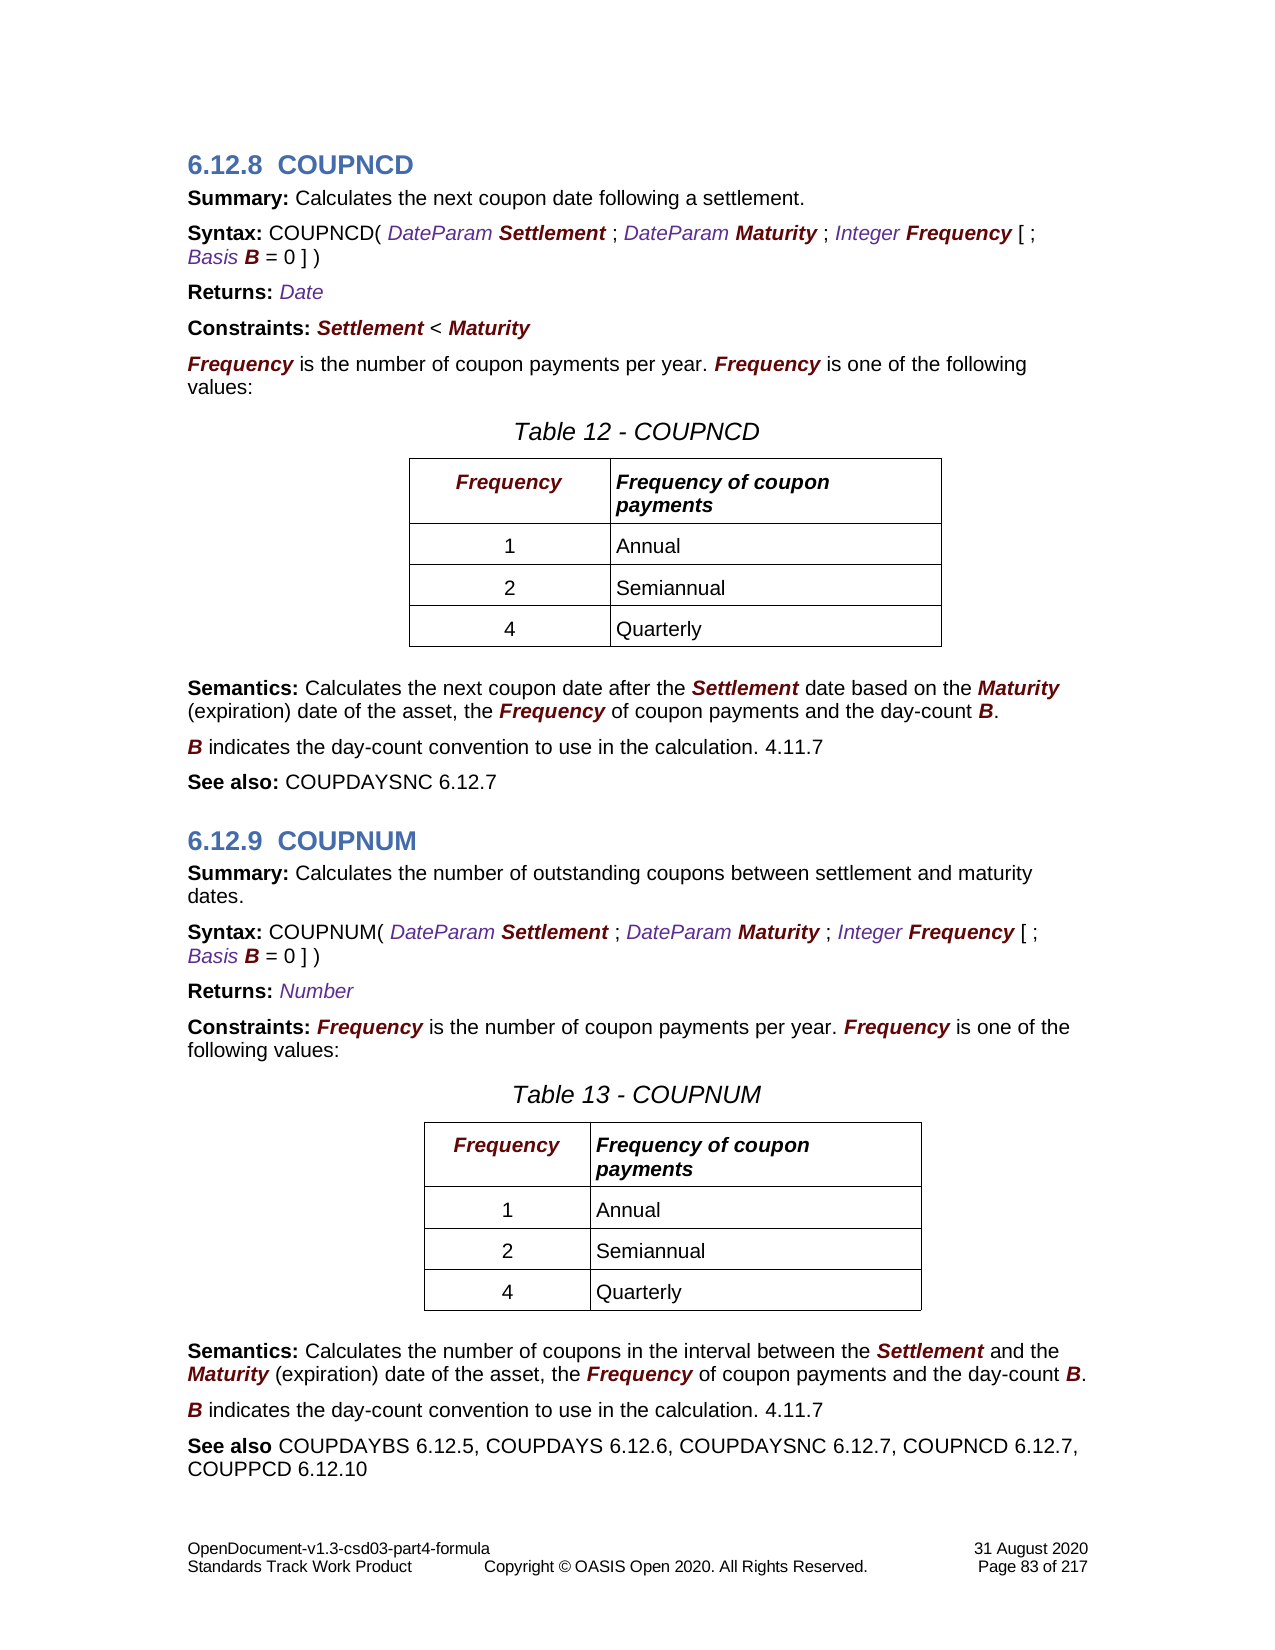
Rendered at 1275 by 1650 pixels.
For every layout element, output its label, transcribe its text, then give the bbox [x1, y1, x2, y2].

subtitle COUPNUM [187, 825, 1088, 855]
table_header Frequency of coupon payments [591, 1123, 921, 1186]
text Semantics: Calculates the next coupon date after the Settlement date based on the Maturity (expiration) date of the asset, the Frequency of coupon payments and the day-count B. [187, 652, 1088, 723]
text Summary: Calculates the number of outstanding coupons between settlement and maturity dates. [187, 861, 1088, 908]
table_header Frequency [425, 1123, 590, 1186]
table_header Frequency of coupon payments [611, 459, 941, 523]
table_cell Semiannual [591, 1229, 921, 1268]
text Constraints: Frequency is the number of coupon payments per year. Frequency is one of the following values: [187, 1015, 1088, 1062]
text Syntax: COUPNUM( DateParam Settlement ; DateParam Maturity ; Integer Frequency [ ; Basis B = 0 ] ) [187, 921, 1088, 968]
text Constraints: Settlement < Maturity [187, 316, 1088, 340]
text B indicates the day-count convention to use in the calculation. 4.11.7 [187, 735, 1088, 759]
table_cell 4 [410, 606, 610, 646]
text Table 13 - COUPNUM [187, 1081, 1088, 1109]
text B indicates the day-count convention to use in the calculation. 4.11.7 [187, 1398, 1088, 1422]
table_header Frequency [410, 459, 610, 523]
text See also: COUPDAYSNC 6.12.7 [187, 771, 1088, 794]
text Summary: Calculates the next coupon date following a settlement. [187, 186, 1088, 209]
text Returns: Date [187, 281, 1088, 304]
table_cell Quarterly [611, 606, 941, 646]
text Frequency is the number of coupon payments per year. Frequency is one of the following values: [187, 352, 1088, 399]
table_cell 2 [425, 1229, 590, 1268]
text Syntax: COUPNCD( DateParam Settlement ; DateParam Maturity ; Integer Frequency [ ; Basis B = 0 ] ) [187, 222, 1088, 269]
text Semantics: Calculates the number of coupons in the interval between the Settlement and the Maturity (expiration) date of the asset, the Frequency of coupon payments and the day-count B. [187, 1316, 1088, 1386]
table_cell 1 [410, 524, 610, 564]
subtitle COUPNCD [187, 150, 1088, 180]
text See also COUPDAYBS 6.12.5, COUPDAYS 6.12.6, COUPDAYSNC 6.12.7, COUPNCD 6.12.7, COUPPCD 6.12.10 [187, 1434, 1088, 1481]
table_cell 1 [425, 1187, 590, 1227]
table_cell Semiannual [611, 565, 941, 605]
table_cell Quarterly [591, 1270, 921, 1310]
text Returns: Number [187, 980, 1088, 1003]
text Table 12 - COUPNCD [187, 418, 1088, 446]
table_cell 4 [425, 1270, 590, 1310]
table_cell Annual [611, 524, 941, 564]
table_cell 2 [410, 565, 610, 605]
table_cell Annual [591, 1187, 921, 1227]
